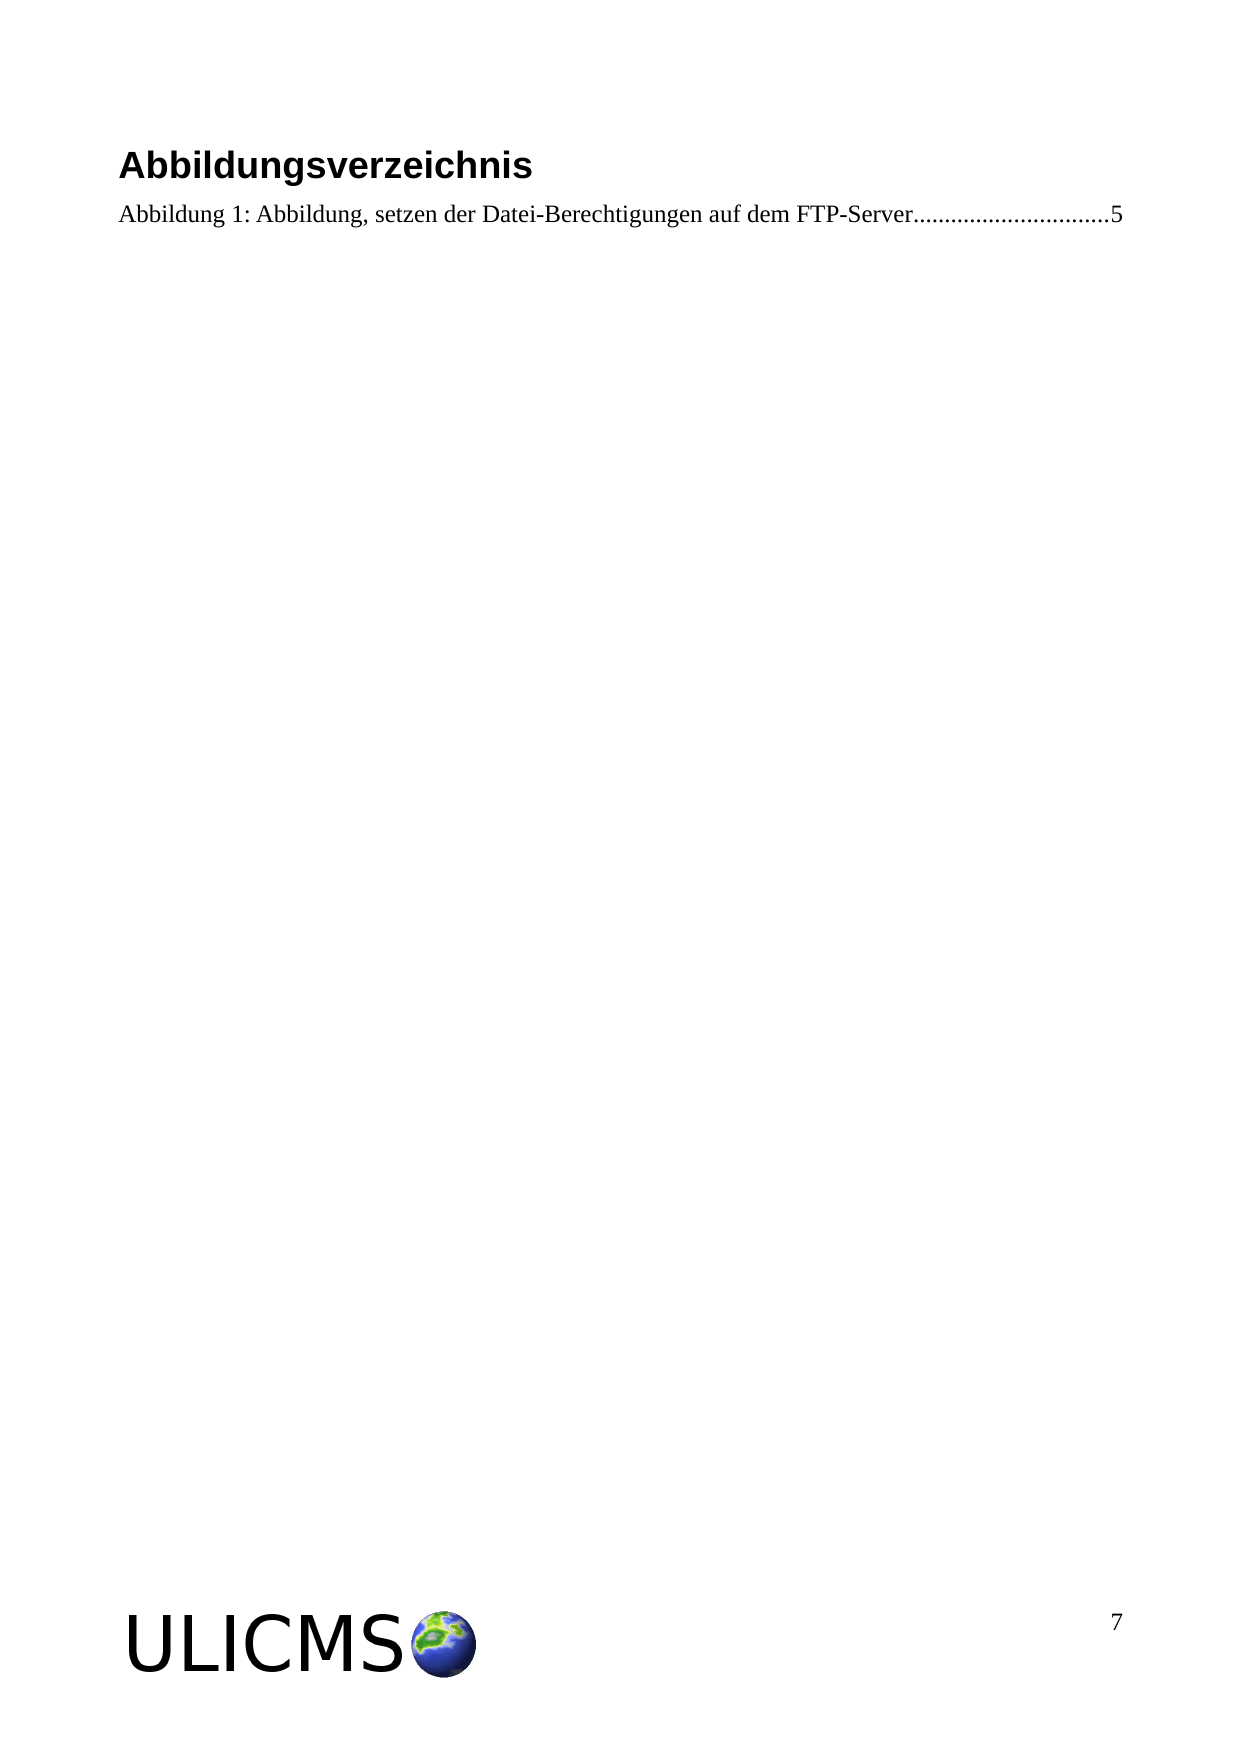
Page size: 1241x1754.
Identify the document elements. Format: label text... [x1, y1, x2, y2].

text Abbildung 1: Abbildung, setzen der Datei-Berechtigungen auf dem FTP-Server 5 [118, 199, 1123, 228]
subtitle Abbildungsverzeichnis [118, 143, 1123, 187]
picture [118, 1607, 479, 1681]
